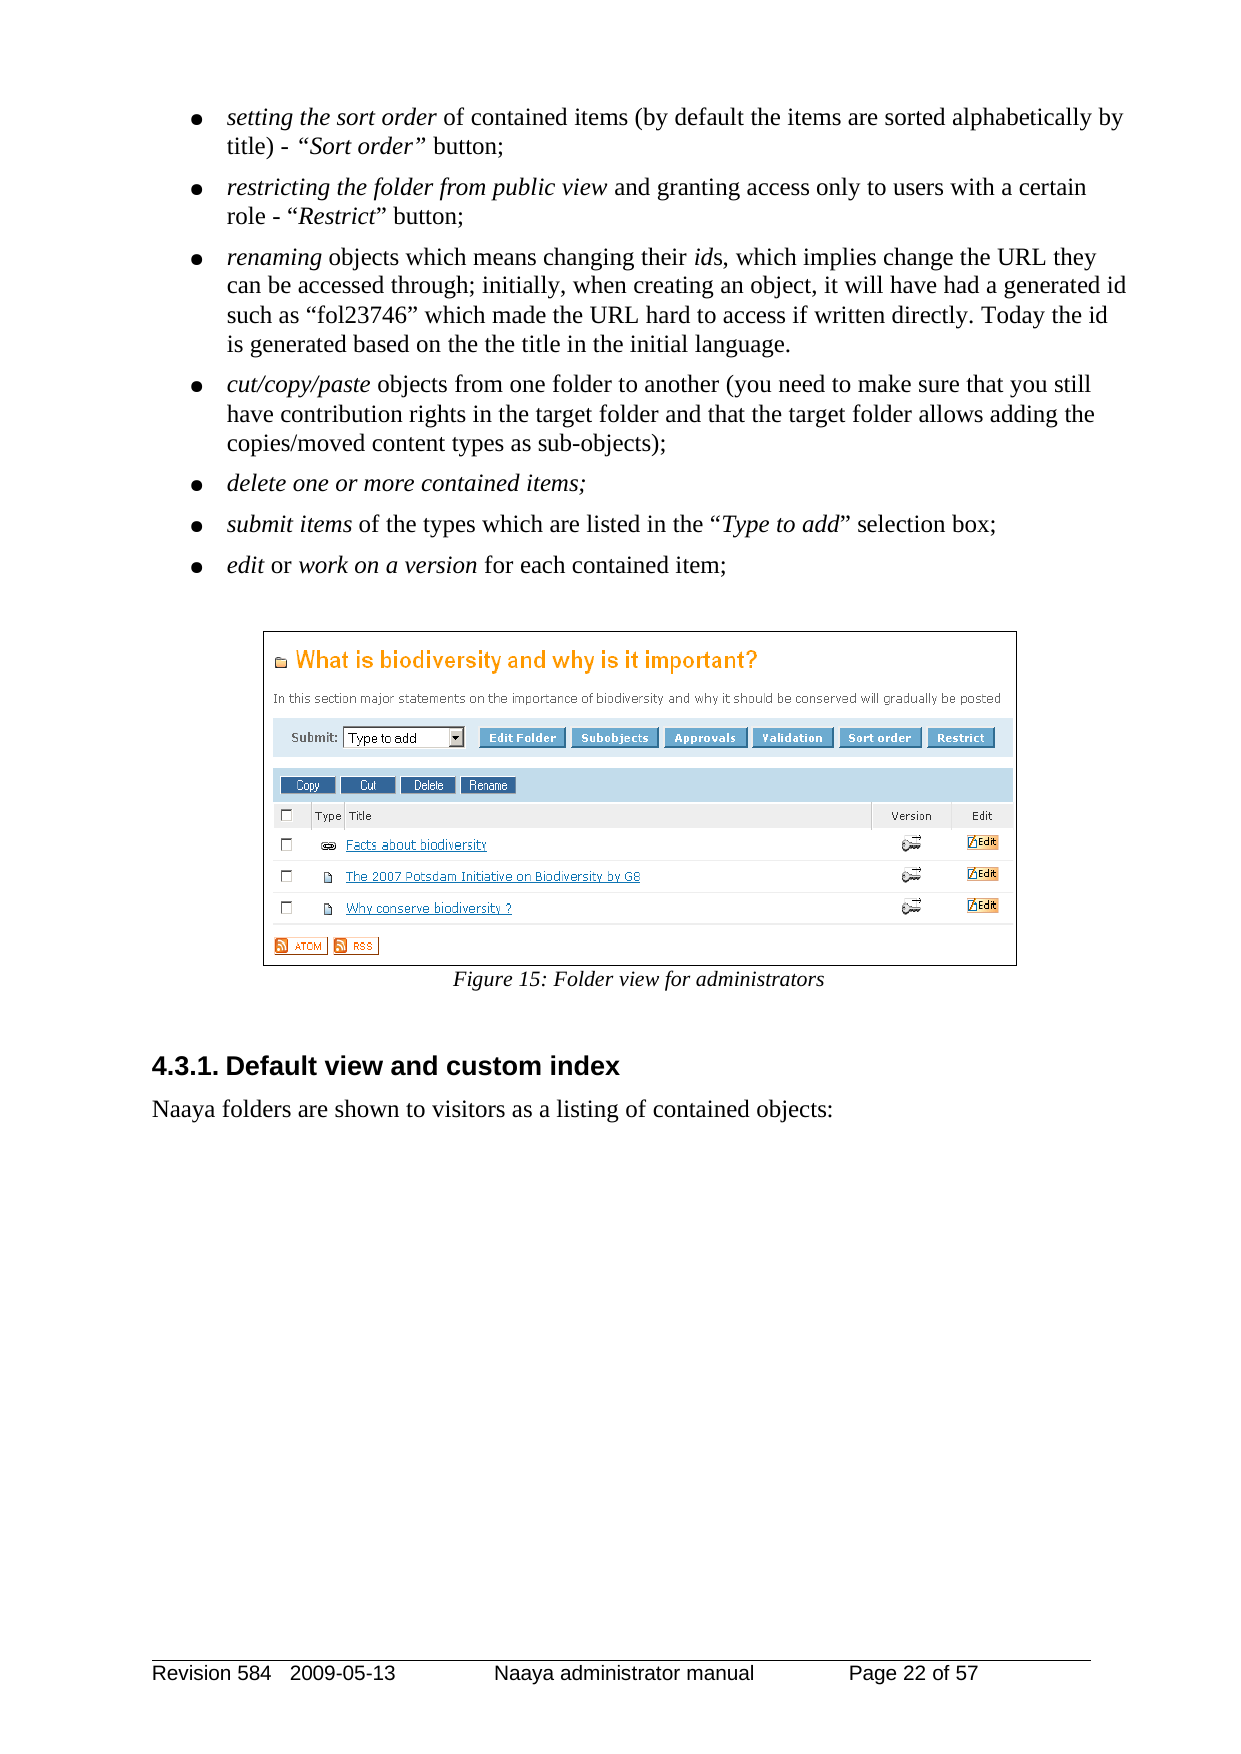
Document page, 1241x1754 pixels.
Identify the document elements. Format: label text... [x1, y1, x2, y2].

list delete one or more contained items; [189, 468, 1128, 497]
list cut/copy/paste objects from one folder to another (you need to make sure that you still have contribution rights in the target folder and that the target folder allows adding the copies/moved content types as sub-objects); [189, 369, 1128, 457]
list restricting the folder from public view and granting access only to users with a certain role - “Restrict” button; [189, 171, 1128, 229]
list edit or work on a version for each contained item; [189, 550, 1128, 579]
list renaming objects which means changing their ids, which implies change the URL they can be accessed through; initially, when creating an object, it will have had a generated id such as “fol23746” which made the URL hard to access if written directly. Today the id is generated based on the the title in the initial language. [189, 241, 1128, 358]
subtitle Default view and custom index [152, 1050, 1128, 1081]
text Naaya folders are shown to visitors as a listing of contained objects: [152, 1093, 1128, 1122]
list setting the sort order of contained items (by default the items are sorted alphabetically by title) - “Sort order” button; [189, 102, 1128, 160]
list Figure 15: Folder view for administrators [263, 966, 1017, 991]
list submit items of the types which are listed in the “Type to add” selection box; [189, 509, 1128, 538]
picture [266, 634, 1014, 963]
